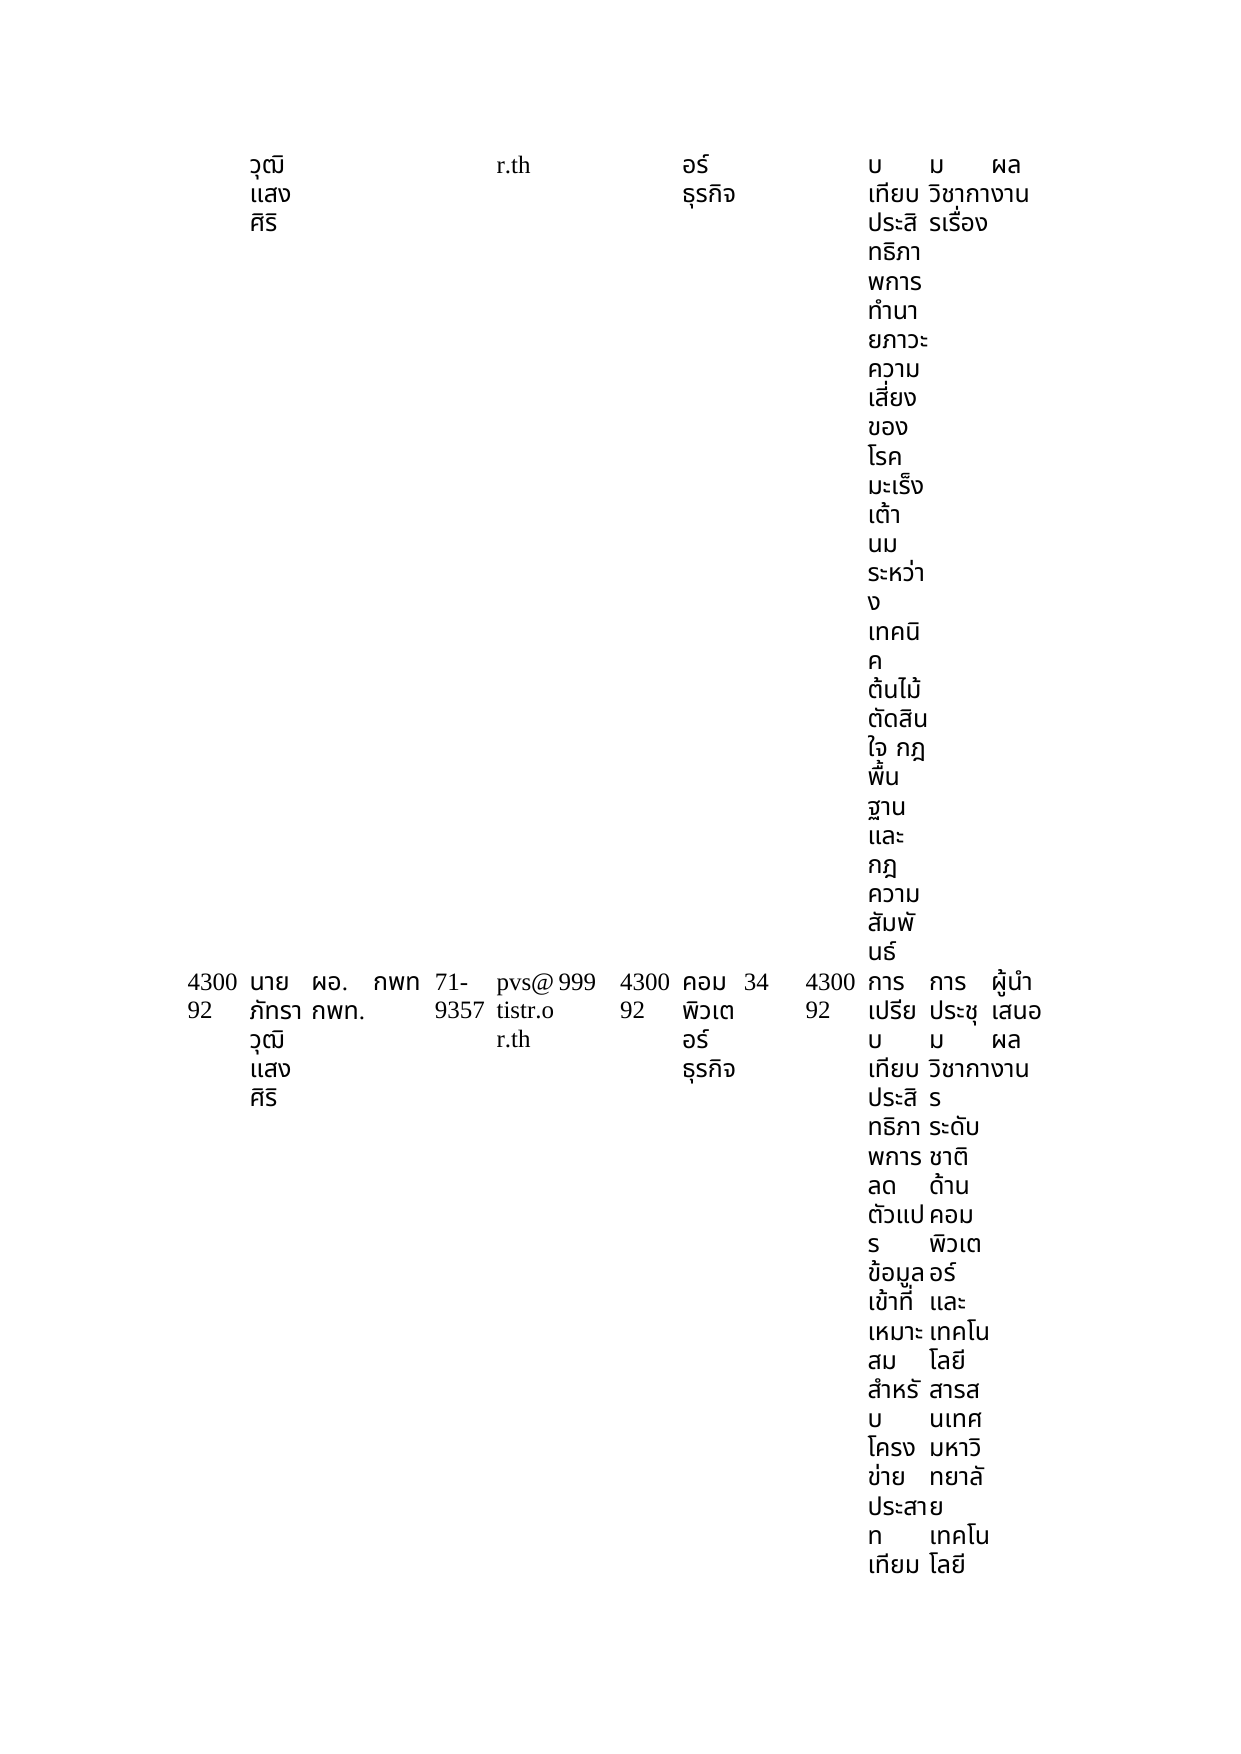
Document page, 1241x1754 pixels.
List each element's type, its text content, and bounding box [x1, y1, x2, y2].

table_cell 430092 [620, 967, 682, 1579]
table_cell มวิชาการเรื่อง [929, 150, 991, 967]
table_cell 430092 [188, 967, 249, 1579]
table_cell ผลงาน [991, 150, 1053, 967]
table_cell วุฒิ แสงศิริ [249, 150, 311, 967]
table_cell 71-9357 [435, 967, 496, 1579]
table_cell 430092 [805, 967, 867, 1579]
table_cell [435, 150, 496, 967]
table_cell กพท [373, 967, 434, 1579]
table_cell การประชุมวิชาการระดับชาติด้านคอมพิวเตอร์ และเทคโนโลยีสารสนเทศ มหาวิทยาลัยเทคโนโลยี [929, 967, 991, 1579]
table_cell [558, 150, 620, 967]
table_cell อร์ธุรกิจ [682, 150, 743, 967]
table_cell [373, 150, 434, 967]
table_cell 34 [744, 967, 805, 1579]
table_cell 999 [558, 967, 620, 1579]
table_cell [311, 150, 373, 967]
table_cell [744, 150, 805, 967]
table_cell ผู้นำเสนอผลงาน [991, 967, 1053, 1579]
table_cell pvs@tistr.or.th [496, 967, 558, 1579]
table_cell บเทียบประสิทธิภาพการทำนายภาวะความเสี่ยงของโรคมะเร็งเต้านม ระหว่าง เทคนิคต้นไม้ตัดสินใจ กฎพื้นฐาน และกฎความสัมพันธ์ [867, 150, 929, 967]
table_cell คอมพิวเตอร์ธุรกิจ [682, 967, 743, 1579]
table_cell ผอ. กพท. [311, 967, 373, 1579]
table_cell นายภัทราวุฒิ แสงศิริ [249, 967, 311, 1579]
table_cell [620, 150, 682, 967]
table_cell [188, 150, 249, 967]
table_cell [805, 150, 867, 967]
table_cell r.th [496, 150, 558, 967]
table_cell การเปรียบเทียบประสิทธิภาพการลดตัวแปรข้อมูลเข้าที่เหมาะสม สำหรับโครงข่ายประสาทเทียม [867, 967, 929, 1579]
